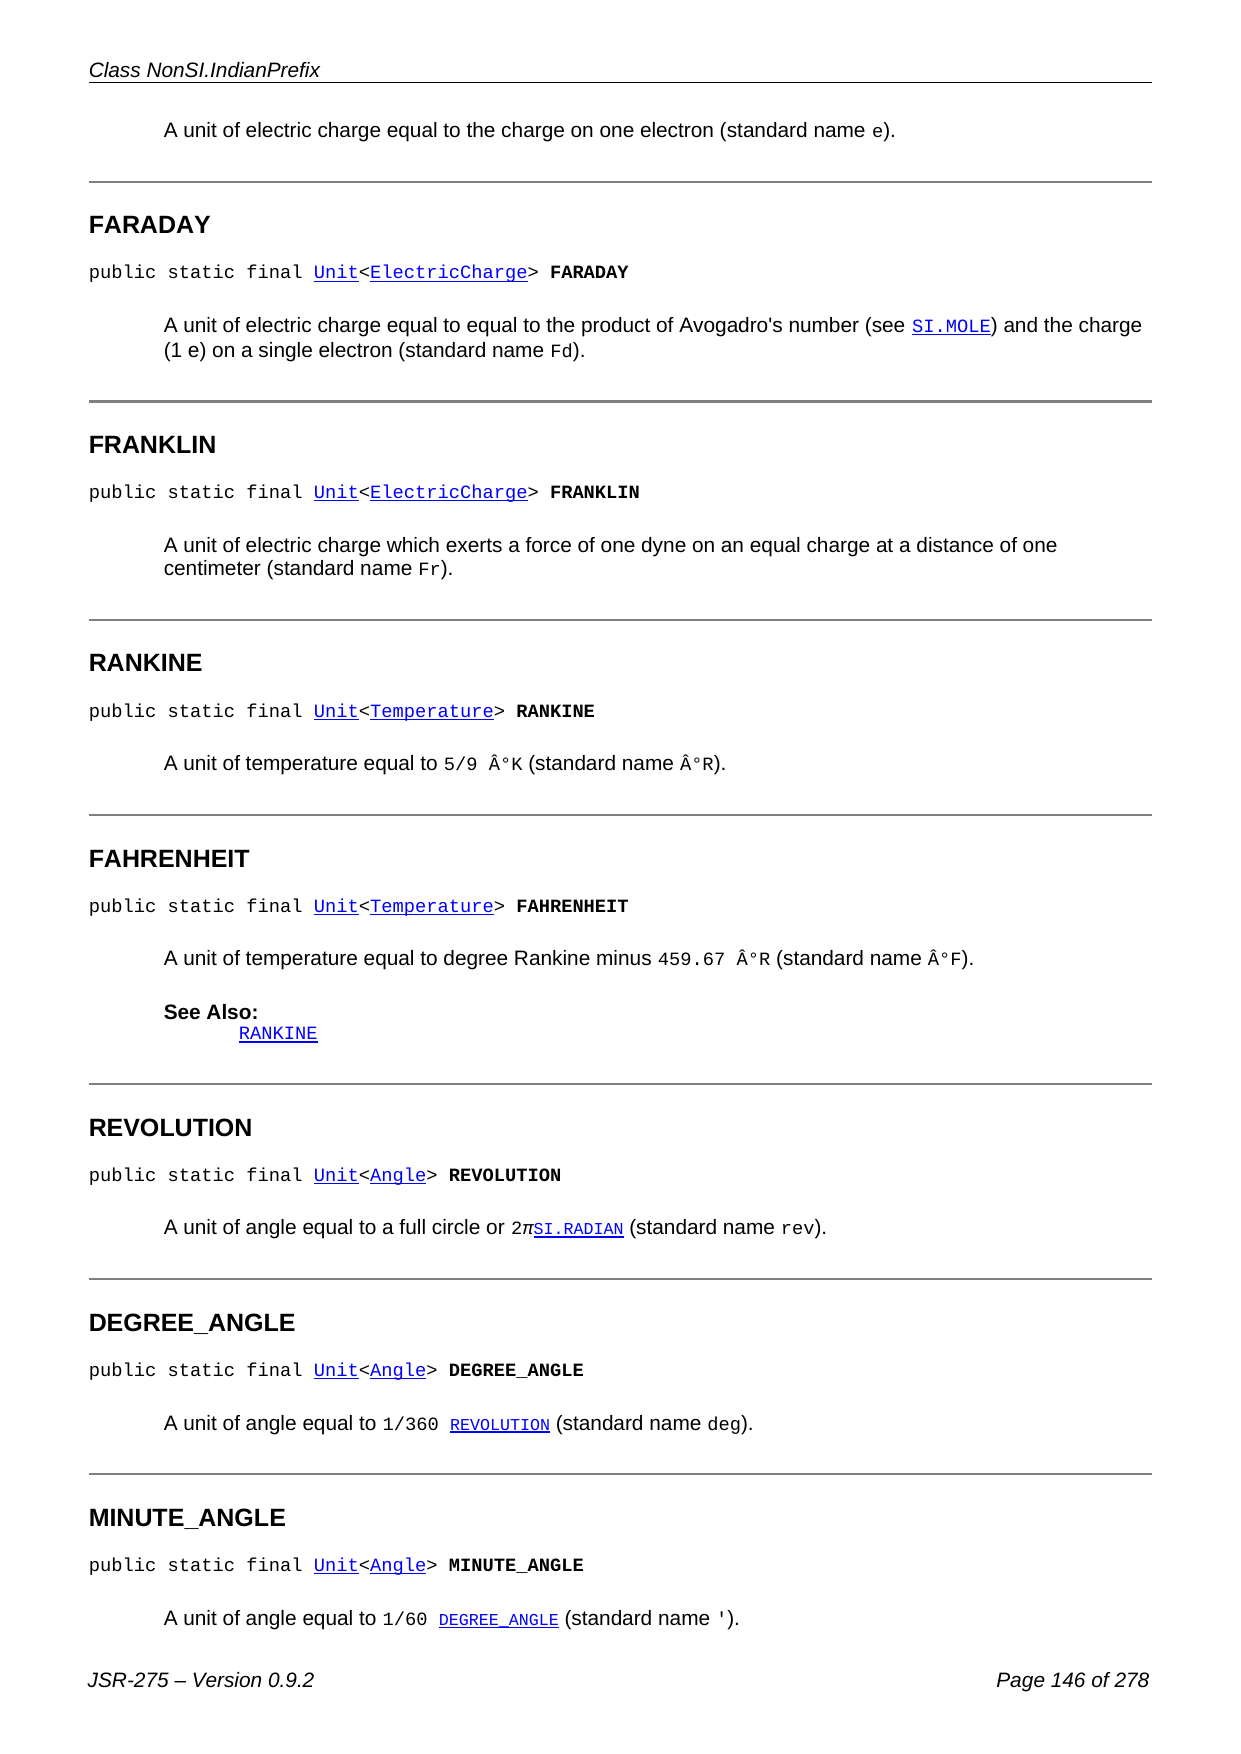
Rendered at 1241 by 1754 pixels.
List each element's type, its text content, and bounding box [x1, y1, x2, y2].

text See Also: [163, 1001, 1152, 1024]
text public static final Unit<Temperature> FAHRENHEIT [88, 897, 1152, 918]
text public static final Unit<Temperature> RANKINE [88, 701, 1152, 723]
text A unit of electric charge equal to equal to the product of Avogadro's number (see SI.MOLE) and the charge (1 e) on a single electron (standard name Fd). [163, 314, 1152, 363]
text A unit of temperature equal to degree Rankine minus 459.67 Â°R (standard name Â°F). [163, 947, 1152, 971]
subtitle DEGREE_ANGLE [88, 1308, 1152, 1336]
text A unit of angle equal to 1/360 REVOLUTION (standard name deg). [163, 1411, 1152, 1436]
text A unit of temperature equal to 5/9 Â°K (standard name Â°R). [163, 752, 1152, 776]
subtitle REVOLUTION [88, 1113, 1152, 1141]
text public static final Unit<ElectricCharge> FARADAY [88, 263, 1152, 284]
text public static final Unit<Angle> REVOLUTION [88, 1165, 1152, 1187]
text public static final Unit<Angle> MINUTE_ANGLE [88, 1556, 1152, 1577]
subtitle MINUTE_ANGLE [88, 1504, 1152, 1532]
text A unit of angle equal to 1/60 DEGREE_ANGLE (standard name '). [163, 1606, 1152, 1631]
text A unit of angle equal to a full circle or 2πSI.RADIAN (standard name rev). [163, 1216, 1152, 1240]
text RANKINE [238, 1024, 1152, 1045]
subtitle FAHRENHEIT [88, 844, 1152, 872]
subtitle RANKINE [88, 649, 1152, 677]
text A unit of electric charge equal to the charge on one electron (standard name e). [163, 118, 1152, 143]
text public static final Unit<ElectricCharge> FRANKLIN [88, 483, 1152, 504]
text public static final Unit<Angle> DEGREE_ANGLE [88, 1361, 1152, 1382]
subtitle FRANKLIN [88, 431, 1152, 459]
subtitle FARADAY [88, 211, 1152, 239]
text A unit of electric charge which exerts a force of one dyne on an equal charge at a distance of one centimeter (standard name Fr). [163, 533, 1152, 581]
